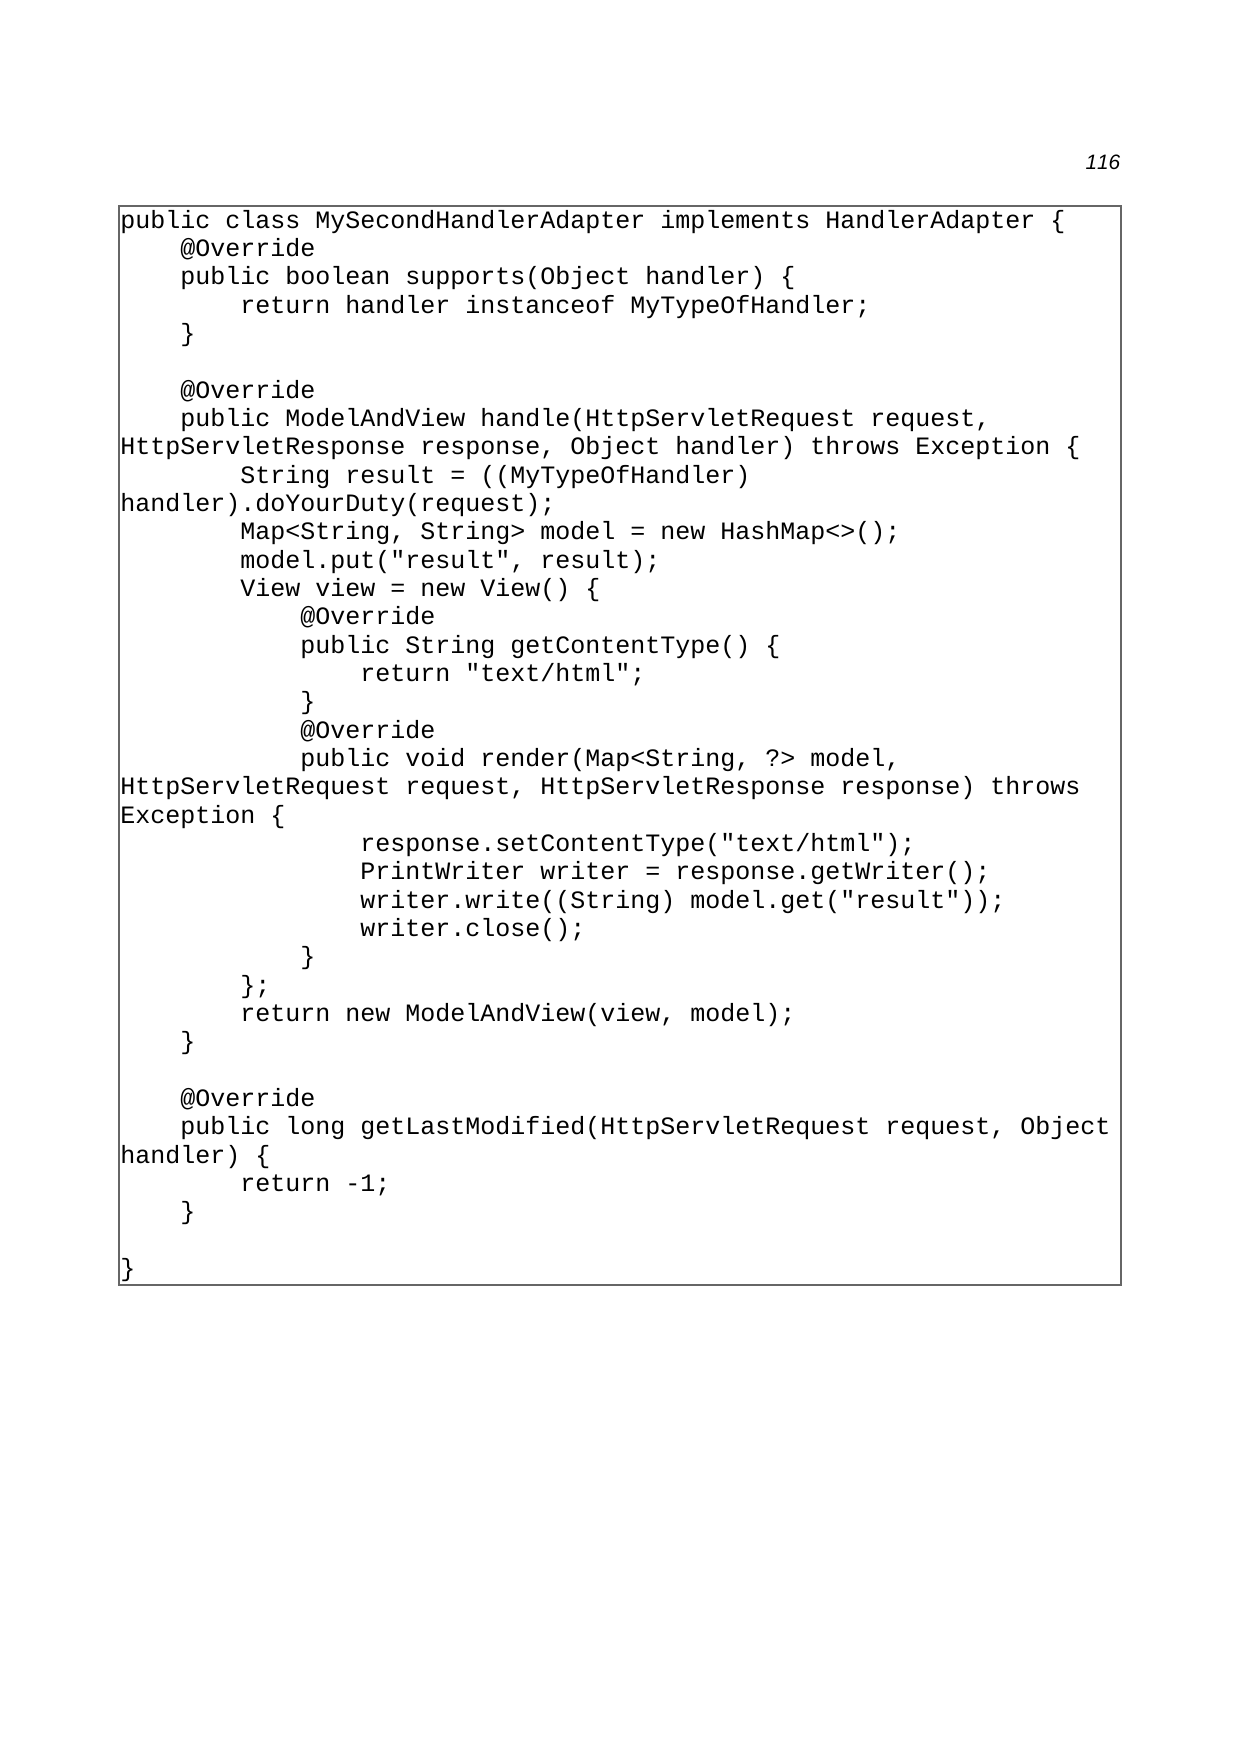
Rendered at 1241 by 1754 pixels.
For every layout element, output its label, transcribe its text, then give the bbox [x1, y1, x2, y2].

text }; [120, 970, 1120, 998]
text return -1; [120, 1168, 1120, 1197]
text @Override [120, 233, 1120, 262]
text return new ModelAndView(view, model); [120, 998, 1120, 1027]
text } [120, 687, 1120, 715]
text } [120, 1027, 1120, 1057]
text } [120, 1197, 1120, 1227]
text public boolean supports(Object handler) { [120, 262, 1120, 290]
text PrintWriter writer = response.getWriter(); [120, 857, 1120, 885]
text public String getContentType() { [120, 630, 1120, 658]
text writer.close(); [120, 913, 1120, 942]
text @Override [120, 1083, 1120, 1112]
text response.setContentType("text/html"); [120, 828, 1120, 857]
text public class MySecondHandlerAdapter implements HandlerAdapter { [120, 207, 1120, 233]
text View view = new View() { [120, 573, 1120, 602]
text model.put("result", result); [120, 545, 1120, 573]
text return "text/html"; [120, 658, 1120, 687]
text return handler instanceof MyTypeOfHandler; [120, 290, 1120, 318]
text @Override [120, 375, 1120, 403]
text } [120, 318, 1120, 349]
text } [120, 1253, 1120, 1284]
text writer.write((String) model.get("result")); [120, 885, 1120, 913]
text public long getLastModified(HttpServletRequest request, Object handler) { [120, 1112, 1120, 1168]
text @Override [120, 715, 1120, 743]
text } [120, 942, 1120, 970]
text public void render(Map<String, ?> model, HttpServletRequest request, HttpServletResponse response) throws Exception { [120, 743, 1120, 828]
text public ModelAndView handle(HttpServletRequest request, HttpServletResponse response, Object handler) throws Exception { [120, 403, 1120, 460]
text String result = ((MyTypeOfHandler) handler).doYourDuty(request); [120, 460, 1120, 517]
text Map<String, String> model = new HashMap<>(); [120, 517, 1120, 545]
text @Override [120, 602, 1120, 630]
